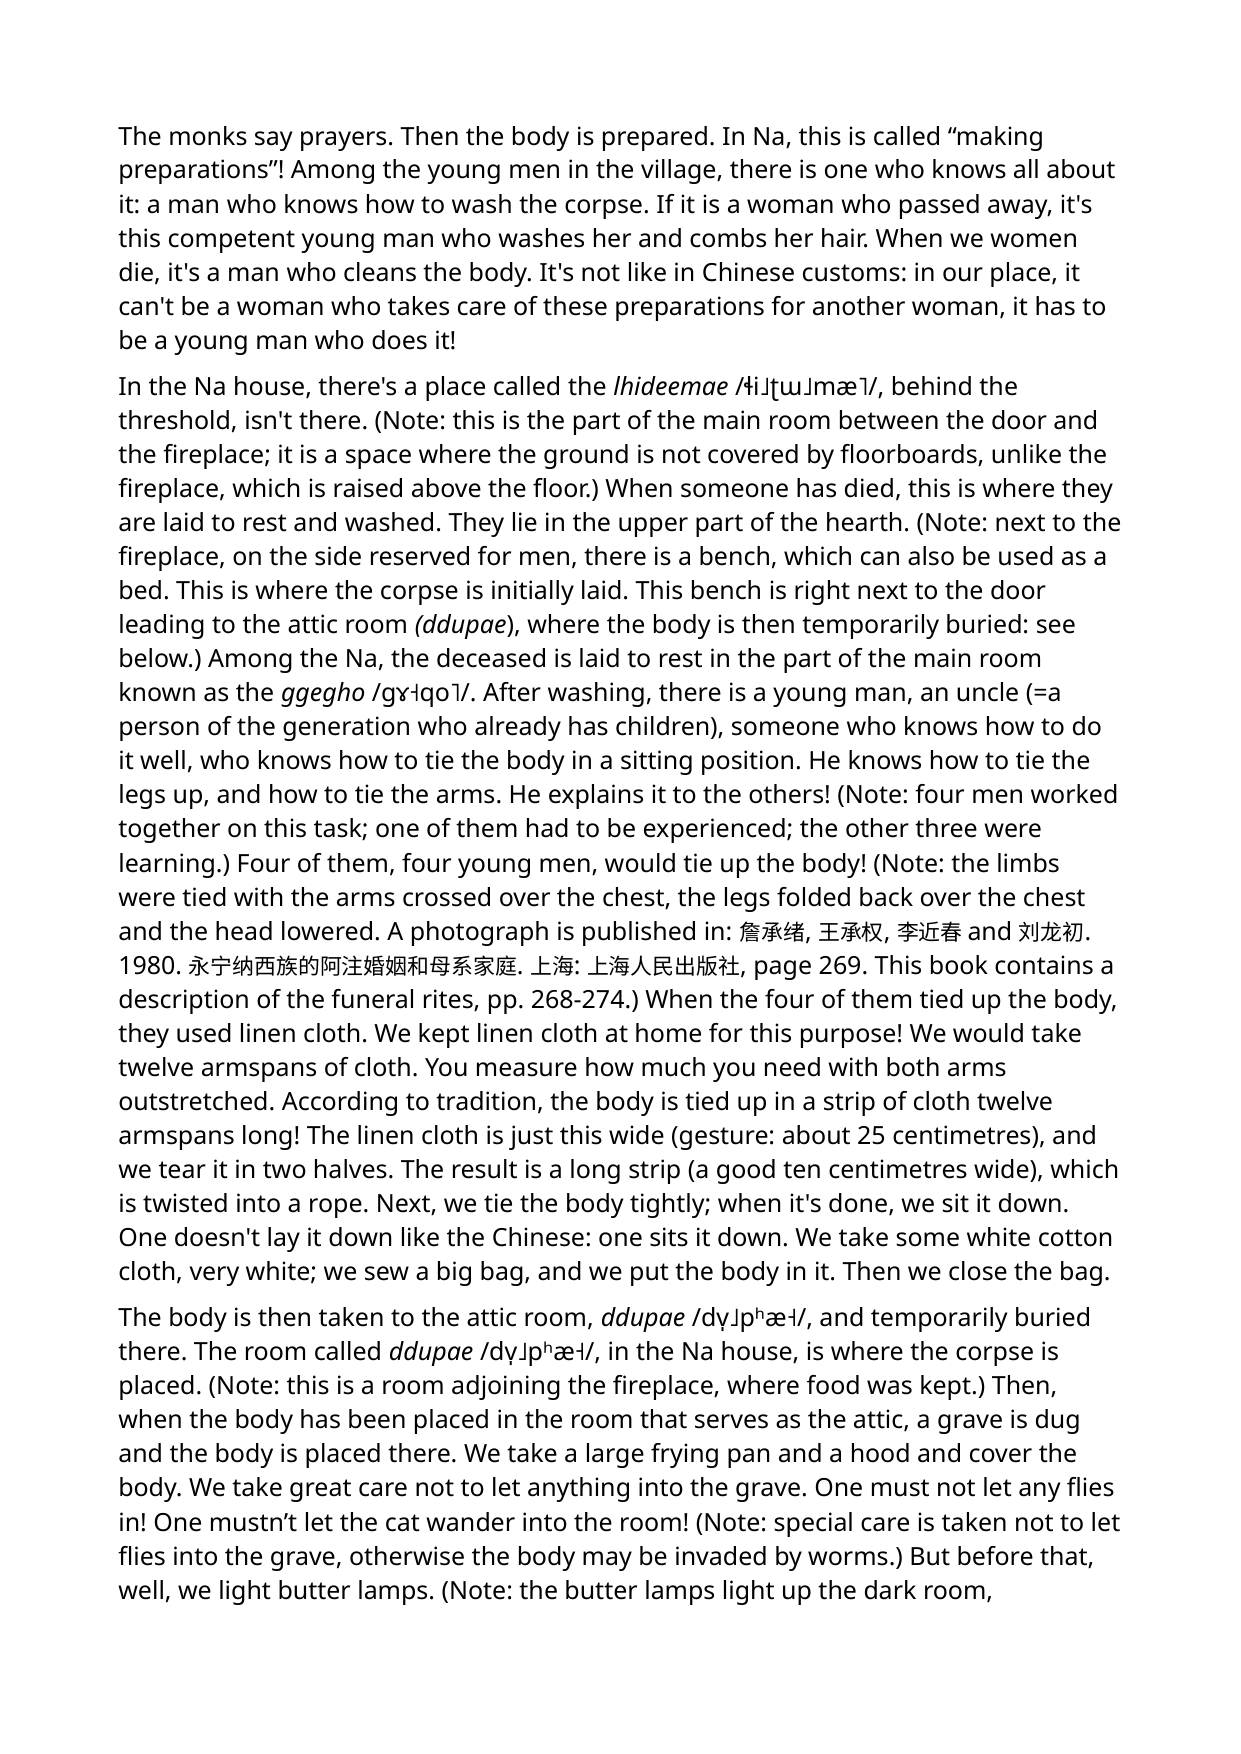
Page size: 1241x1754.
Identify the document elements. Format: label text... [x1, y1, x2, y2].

text In the Na house, there's a place called the lhideemae /ɬi˩ʈɯ˩mæ˥/, behind the threshold, isn't there. (Note: this is the part of the main room between the door and the fireplace; it is a space where the ground is not covered by floorboards, unlike the fireplace, which is raised above the floor.) When someone has died, this is where they are laid to rest and washed. They lie in the upper part of the hearth. (Note: next to the fireplace, on the side reserved for men, there is a bench, which can also be used as a bed. This is where the corpse is initially laid. This bench is right next to the door leading to the attic room (ddupae), where the body is then temporarily buried: see below.) Among the Na, the deceased is laid to rest in the part of the main room known as the ggegho /gɤ˧qo˥/. After washing, there is a young man, an uncle (=a person of the generation who already has children), someone who knows how to do it well, who knows how to tie the body in a sitting position. He knows how to tie the legs up, and how to tie the arms. He explains it to the others! (Note: four men worked together on this task; one of them had to be experienced; the other three were learning.) Four of them, four young men, would tie up the body! (Note: the limbs were tied with the arms crossed over the chest, the legs folded back over the chest and the head lowered. A photograph is published in: 詹承绪, 王承权, 李近春 and 刘龙初. 1980. 永宁纳西族的阿注婚姻和母系家庭. 上海: 上海人民出版社, page 269. This book contains a description of the funeral rites, pp. 268-274.) When the four of them tied up the body, they used linen cloth. We kept linen cloth at home for this purpose! We would take twelve armspans of cloth. You measure how much you need with both arms outstretched. According to tradition, the body is tied up in a strip of cloth twelve armspans long! The linen cloth is just this wide (gesture: about 25 centimetres), and we tear it in two halves. The result is a long strip (a good ten centimetres wide), which is twisted into a rope. Next, we tie the body tightly; when it's done, we sit it down. One doesn't lay it down like the Chinese: one sits it down. We take some white cotton cloth, very white; we sew a big bag, and we put the body in it. Then we close the bag. [118, 368, 1122, 1288]
text The monks say prayers. Then the body is prepared. In Na, this is called “making preparations”! Among the young men in the village, there is one who knows all about it: a man who knows how to wash the corpse. If it is a woman who passed away, it's this competent young man who washes her and combs her hair. When we women die, it's a man who cleans the body. It's not like in Chinese customs: in our place, it can't be a woman who takes care of these preparations for another woman, it has to be a young man who does it! [118, 118, 1122, 357]
text The body is then taken to the attic room, ddupae /dv̩˩pʰæ˧/, and temporarily buried there. The room called ddupae /dv̩˩pʰæ˧/, in the Na house, is where the corpse is placed. (Note: this is a room adjoining the fireplace, where food was kept.) Then, when the body has been placed in the room that serves as the attic, a grave is dug and the body is placed there. We take a large frying pan and a hood and cover the body. We take great care not to let anything into the grave. One must not let any flies in! One mustn’t let the cat wander into the room! (Note: special care is taken not to let flies into the grave, otherwise the body may be invaded by worms.) But before that, well, we light butter lamps. (Note: the butter lamps light up the dark room, [118, 1300, 1122, 1606]
